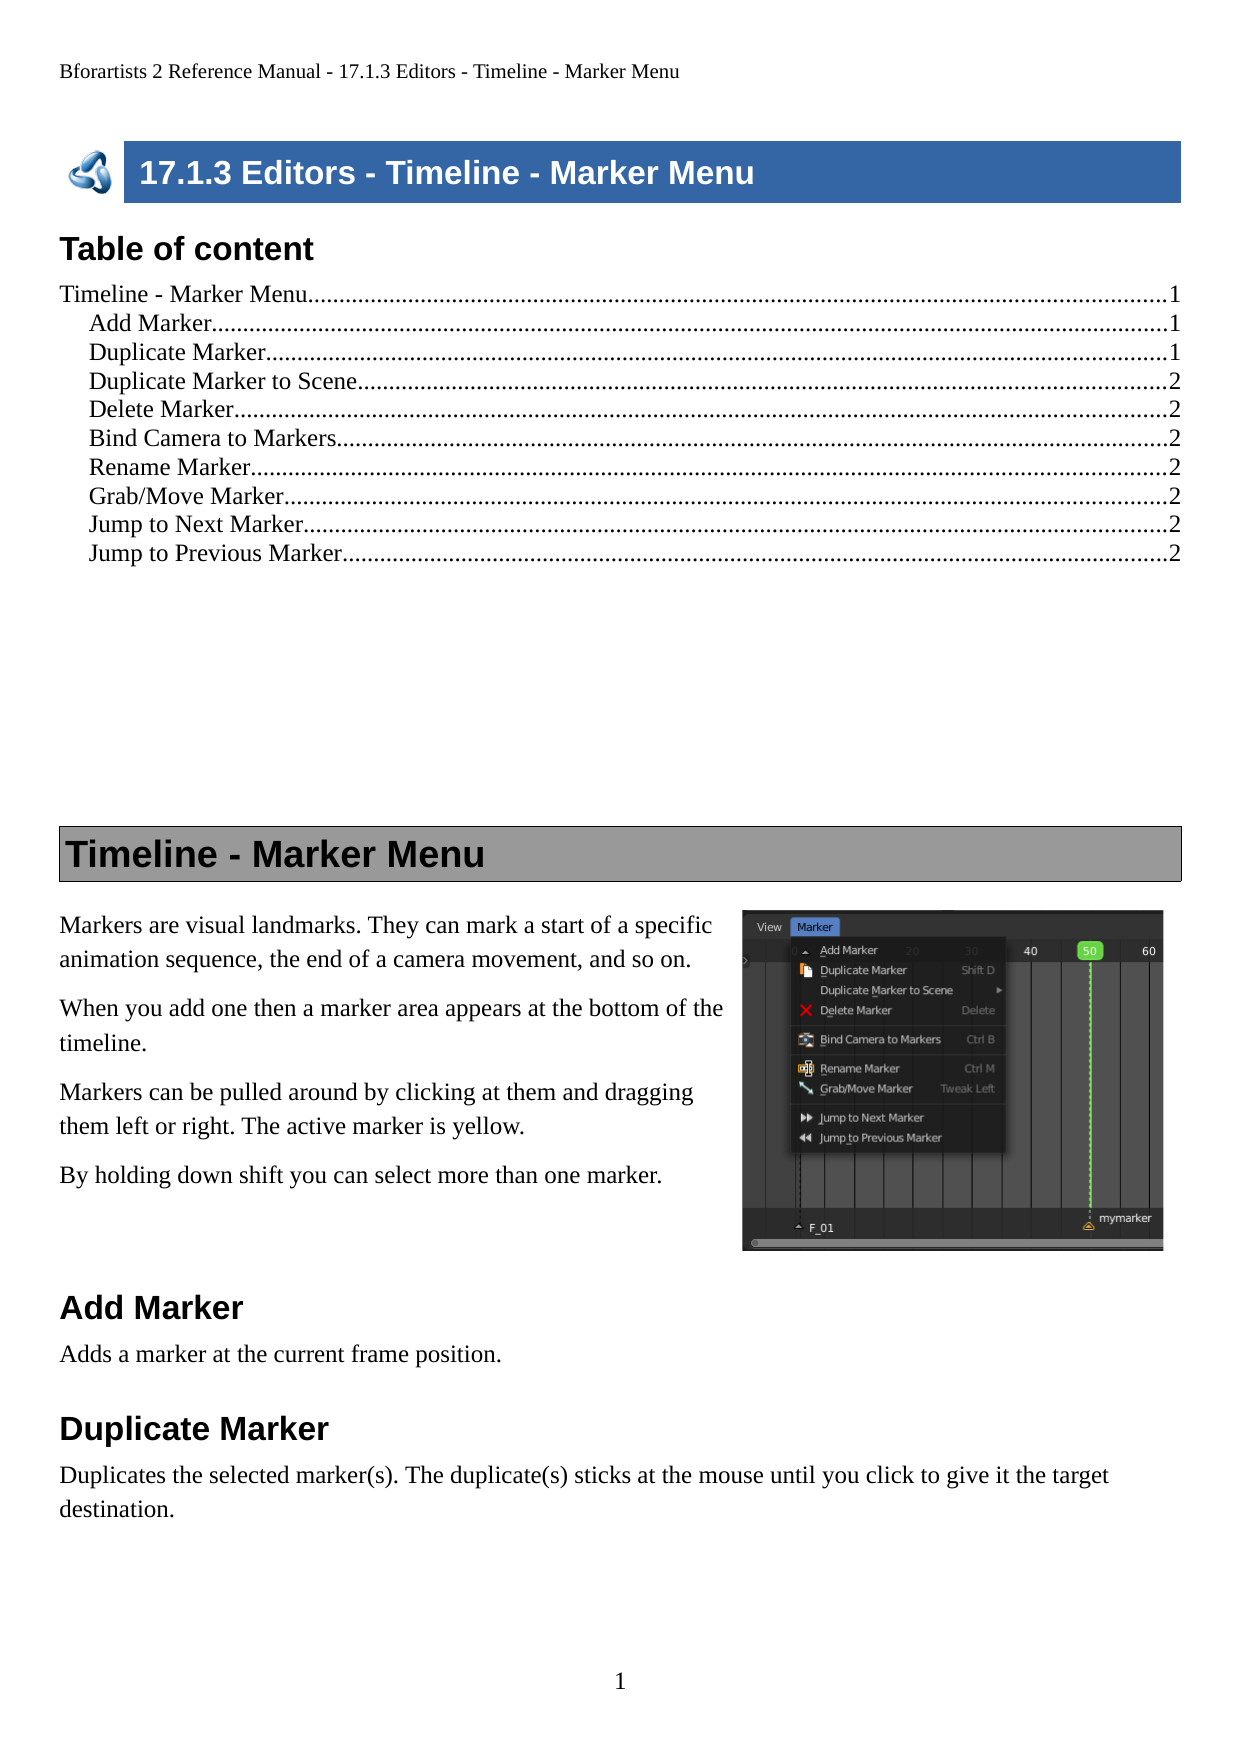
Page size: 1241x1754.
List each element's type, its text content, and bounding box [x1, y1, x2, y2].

text Rename Marker 2 [88, 452, 1181, 481]
text Adds a marker at the current frame position. [59, 1339, 1181, 1368]
text Markers are visual landmarks. They can mark a start of a specific animation sequence, the end of a camera movement, and so on. [59, 910, 742, 973]
text Markers can be pulled around by clicking at them and dragging them left or right. The active marker is yellow. [59, 1077, 742, 1140]
text Add Marker 1 [88, 308, 1181, 337]
text Duplicates the selected marker(s). The duplicate(s) sticks at the mouse until you click to give it the target destination. [59, 1460, 1181, 1523]
table_header 17.1.3 Editors - Timeline - Marker Menu [124, 141, 1181, 203]
subtitle Duplicate Marker [59, 1409, 1181, 1447]
text Duplicate Marker 1 [88, 337, 1181, 366]
text Duplicate Marker to Scene 2 [88, 366, 1181, 394]
picture [742, 910, 1164, 1251]
text By holding down shift you can select more than one marker. [59, 1160, 742, 1189]
subtitle Add Marker [59, 1288, 1181, 1326]
text When you add one then a marker area appears at the bottom of the timeline. [59, 993, 742, 1057]
table_header [59, 141, 124, 203]
text Grab/Move Marker 2 [88, 481, 1181, 509]
picture [65, 147, 114, 197]
subtitle Table of content [59, 228, 1181, 267]
text Delete Marker 2 [88, 394, 1181, 423]
text Jump to Next Marker 2 [88, 509, 1181, 538]
text Timeline - Marker Menu 1 [59, 279, 1181, 308]
text Bind Camera to Markers 2 [88, 423, 1181, 452]
table_header Timeline - Marker Menu [60, 827, 1181, 881]
text Jump to Previous Marker 2 [88, 538, 1181, 567]
